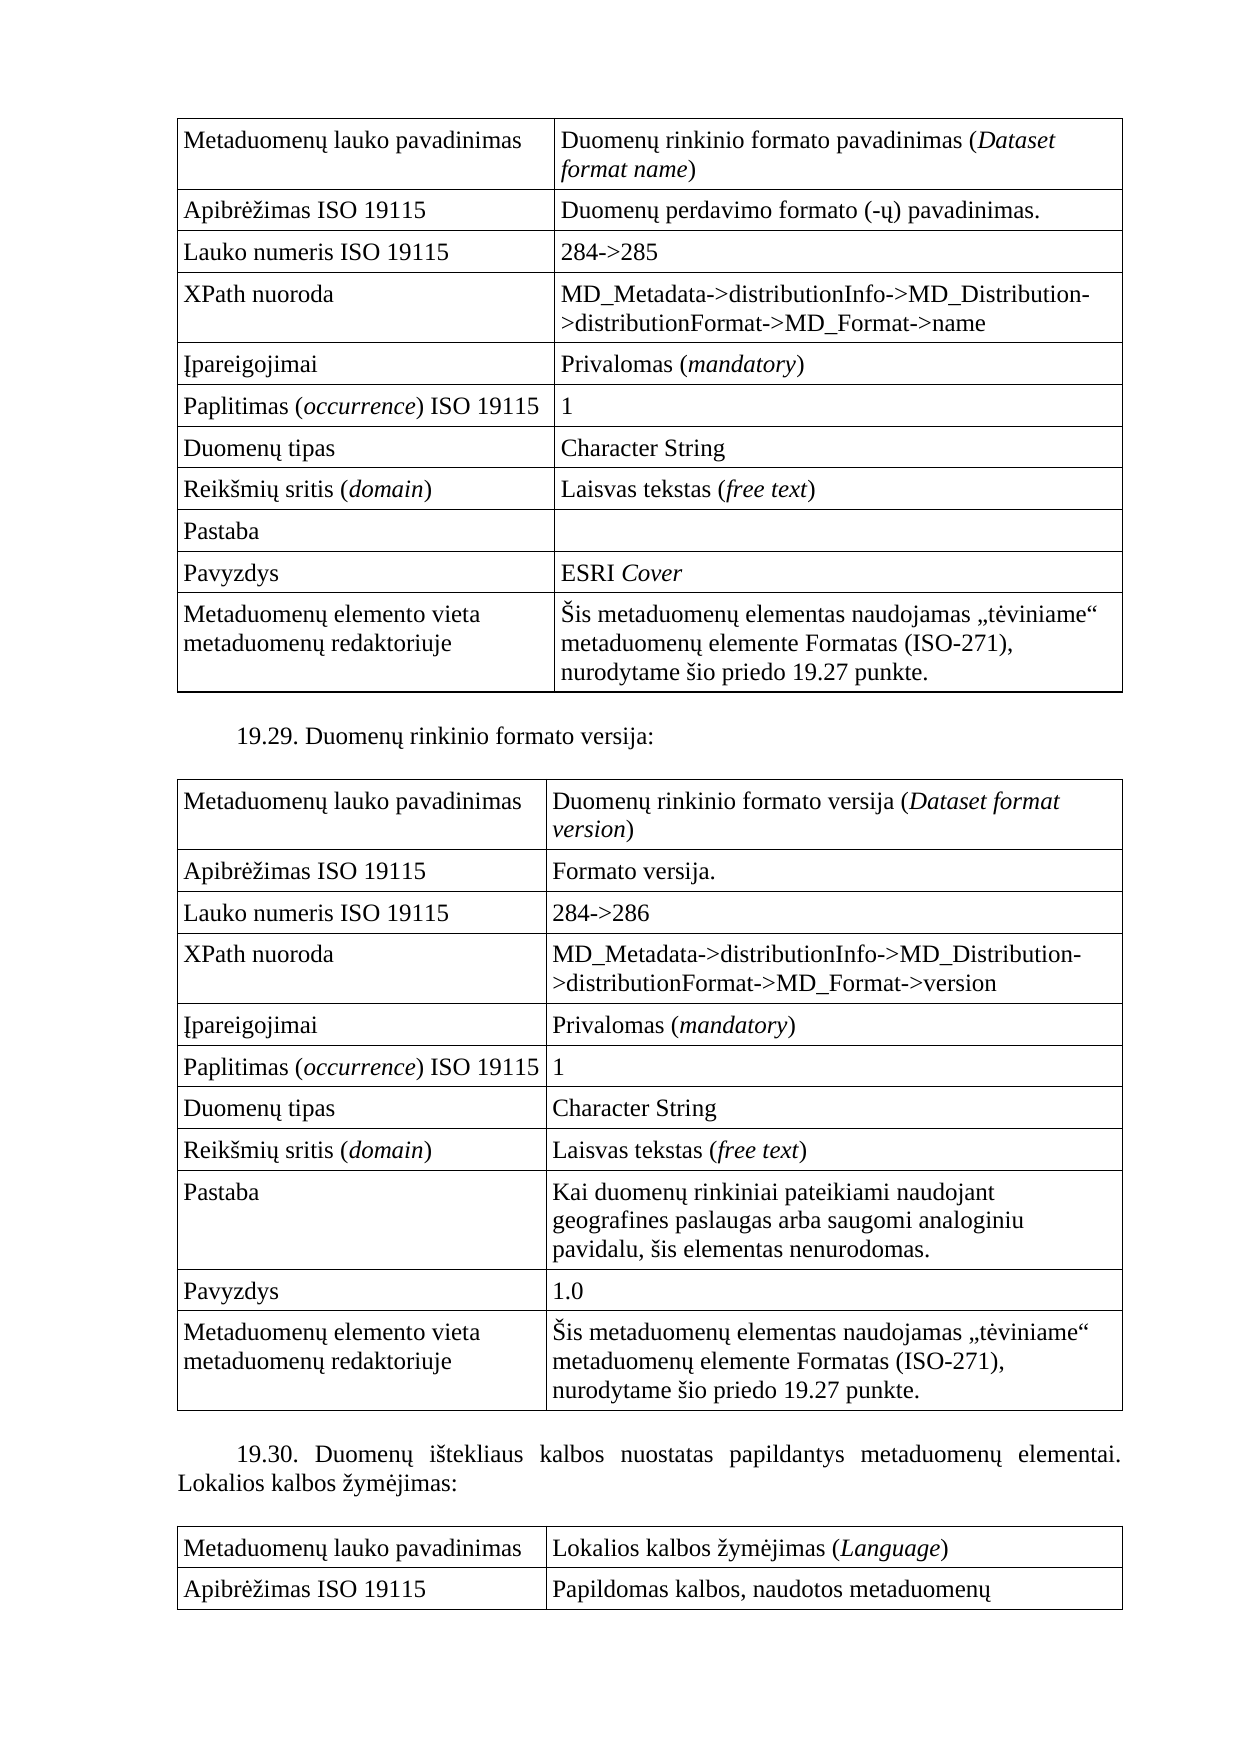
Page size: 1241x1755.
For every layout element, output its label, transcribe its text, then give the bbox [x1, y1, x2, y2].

table_cell XPath nuoroda [178, 934, 546, 1003]
table_cell Duomenų perdavimo formato (-ų) pavadinimas. [555, 190, 1122, 230]
table_cell Laisvas tekstas (free text) [547, 1129, 1122, 1169]
table_cell ESRI Cover [555, 552, 1122, 592]
table_cell Šis metaduomenų elementas naudojamas „tėviniame“ metaduomenų elemente Formatas (ISO-271), nurodytame šio priedo 19.27 punkte. [547, 1311, 1122, 1409]
table_cell [555, 510, 1122, 551]
table_cell Laisvas tekstas (free text) [555, 468, 1122, 509]
table_cell Šis metaduomenų elementas naudojamas „tėviniame“ metaduomenų elemente Formatas (ISO-271), nurodytame šio priedo 19.27 punkte. [555, 593, 1122, 691]
table_cell MD_Metadata->distributionInfo->MD_Distribution->distributionFormat->MD_Format->name [555, 273, 1122, 342]
table_header Metaduomenų lauko pavadinimas [178, 1527, 546, 1567]
table_cell 1.0 [547, 1270, 1122, 1310]
table_cell MD_Metadata->distributionInfo->MD_Distribution->distributionFormat->MD_Format->version [547, 934, 1122, 1003]
text 19.29. Duomenų rinkinio formato versija: [177, 721, 1122, 750]
table_cell Pavyzdys [178, 1270, 546, 1310]
text 19.30. Duomenų ištekliaus kalbos nuostatas papildantys metaduomenų elementai. Lokalios kalbos žymėjimas: [177, 1439, 1122, 1497]
table_cell Kai duomenų rinkiniai pateikiami naudojant geografines paslaugas arba saugomi analoginiu pavidalu, šis elementas nenurodomas. [547, 1171, 1122, 1269]
table_cell Character String [555, 427, 1122, 467]
table_cell Reikšmių sritis (domain) [178, 468, 554, 509]
table_cell Apibrėžimas ISO 19115 [178, 850, 546, 891]
table_cell Apibrėžimas ISO 19115 [178, 1568, 546, 1609]
table_cell Lauko numeris ISO 19115 [178, 892, 546, 932]
table_cell 1 [555, 385, 1122, 426]
table_cell Metaduomenų elemento vieta metaduomenų redaktoriuje [178, 1311, 546, 1409]
table_cell Privalomas (mandatory) [547, 1004, 1122, 1044]
table_cell Įpareigojimai [178, 343, 554, 384]
table_cell Metaduomenų elemento vieta metaduomenų redaktoriuje [178, 593, 554, 691]
table_cell Pastaba [178, 510, 554, 551]
table_cell 1 [547, 1046, 1122, 1086]
table_cell Character String [547, 1087, 1122, 1128]
table_cell XPath nuoroda [178, 273, 554, 342]
table_cell Paplitimas (occurrence) ISO 19115 [178, 1046, 546, 1086]
table_cell Paplitimas (occurrence) ISO 19115 [178, 385, 554, 426]
table_cell Pavyzdys [178, 552, 554, 592]
table_cell 284->285 [555, 231, 1122, 272]
table_cell Lauko numeris ISO 19115 [178, 231, 554, 272]
table_cell Formato versija. [547, 850, 1122, 891]
table_cell Papildomas kalbos, naudotos metaduomenų [547, 1568, 1122, 1609]
table_cell Įpareigojimai [178, 1004, 546, 1044]
table_cell Privalomas (mandatory) [555, 343, 1122, 384]
table_header Metaduomenų lauko pavadinimas [178, 119, 554, 188]
table_header Duomenų rinkinio formato pavadinimas (Dataset format name) [555, 119, 1122, 188]
table_header Duomenų rinkinio formato versija (Dataset format version) [547, 780, 1122, 849]
table_cell 284->286 [547, 892, 1122, 932]
table_cell Apibrėžimas ISO 19115 [178, 190, 554, 230]
table_cell Duomenų tipas [178, 427, 554, 467]
table_cell Pastaba [178, 1171, 546, 1269]
table_header Metaduomenų lauko pavadinimas [178, 780, 546, 849]
table_cell Reikšmių sritis (domain) [178, 1129, 546, 1169]
table_header Lokalios kalbos žymėjimas (Language) [547, 1527, 1122, 1567]
table_cell Duomenų tipas [178, 1087, 546, 1128]
